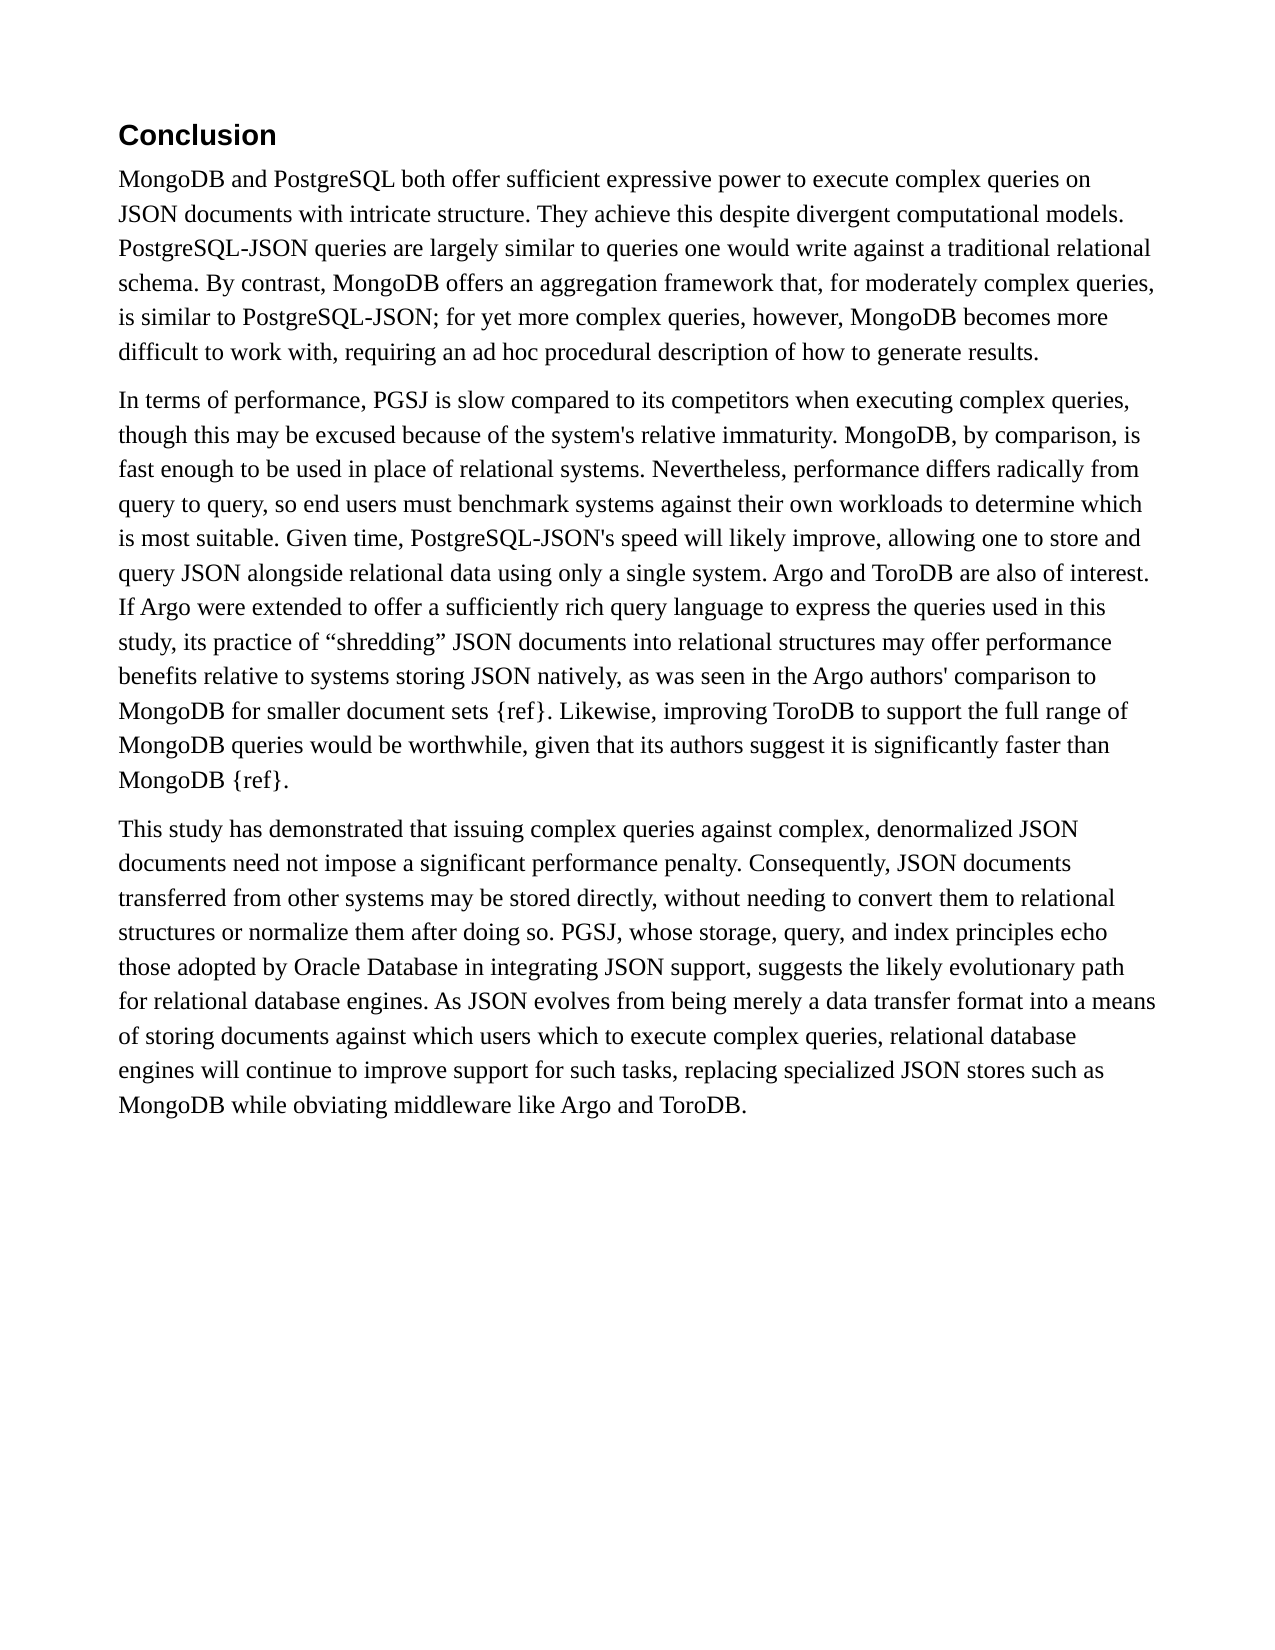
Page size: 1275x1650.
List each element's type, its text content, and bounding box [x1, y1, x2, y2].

subtitle Conclusion [118, 118, 1157, 152]
text MongoDB and PostgreSQL both offer sufficient expressive power to execute complex queries on JSON documents with intricate structure. They achieve this despite divergent computational models. PostgreSQL-JSON queries are largely similar to queries one would write against a traditional relational schema. By contrast, MongoDB offers an aggregation framework that, for moderately complex queries, is similar to PostgreSQL-JSON; for yet more complex queries, however, MongoDB becomes more difficult to work with, requiring an ad hoc procedural description of how to generate results. [118, 164, 1157, 365]
text In terms of performance, PGSJ is slow compared to its competitors when executing complex queries, though this may be excused because of the system's relative immaturity. MongoDB, by comparison, is fast enough to be used in place of relational systems. Nevertheless, performance differs radically from query to query, so end users must benchmark systems against their own workloads to determine which is most suitable. Given time, PostgreSQL-JSON's speed will likely improve, allowing one to store and query JSON alongside relational data using only a single system. Argo and ToroDB are also of interest. If Argo were extended to offer a sufficiently rich query language to express the queries used in this study, its practice of “shredding” JSON documents into relational structures may offer performance benefits relative to systems storing JSON natively, as was seen in the Argo authors' comparison to MongoDB for smaller document sets {ref}. Likewise, improving ToroDB to support the full range of MongoDB queries would be worthwhile, given that its authors suggest it is significantly faster than MongoDB {ref}. [118, 386, 1157, 794]
text This study has demonstrated that issuing complex queries against complex, denormalized JSON documents need not impose a significant performance penalty. Consequently, JSON documents transferred from other systems may be stored directly, without needing to convert them to relational structures or normalize them after doing so. PGSJ, whose storage, query, and index principles echo those adopted by Oracle Database in integrating JSON support, suggests the likely evolutionary path for relational database engines. As JSON evolves from being merely a data transfer format into a means of storing documents against which users which to execute complex queries, relational database engines will continue to improve support for such tasks, replacing specialized JSON stores such as MongoDB while obviating middleware like Argo and ToroDB. [118, 814, 1157, 1118]
